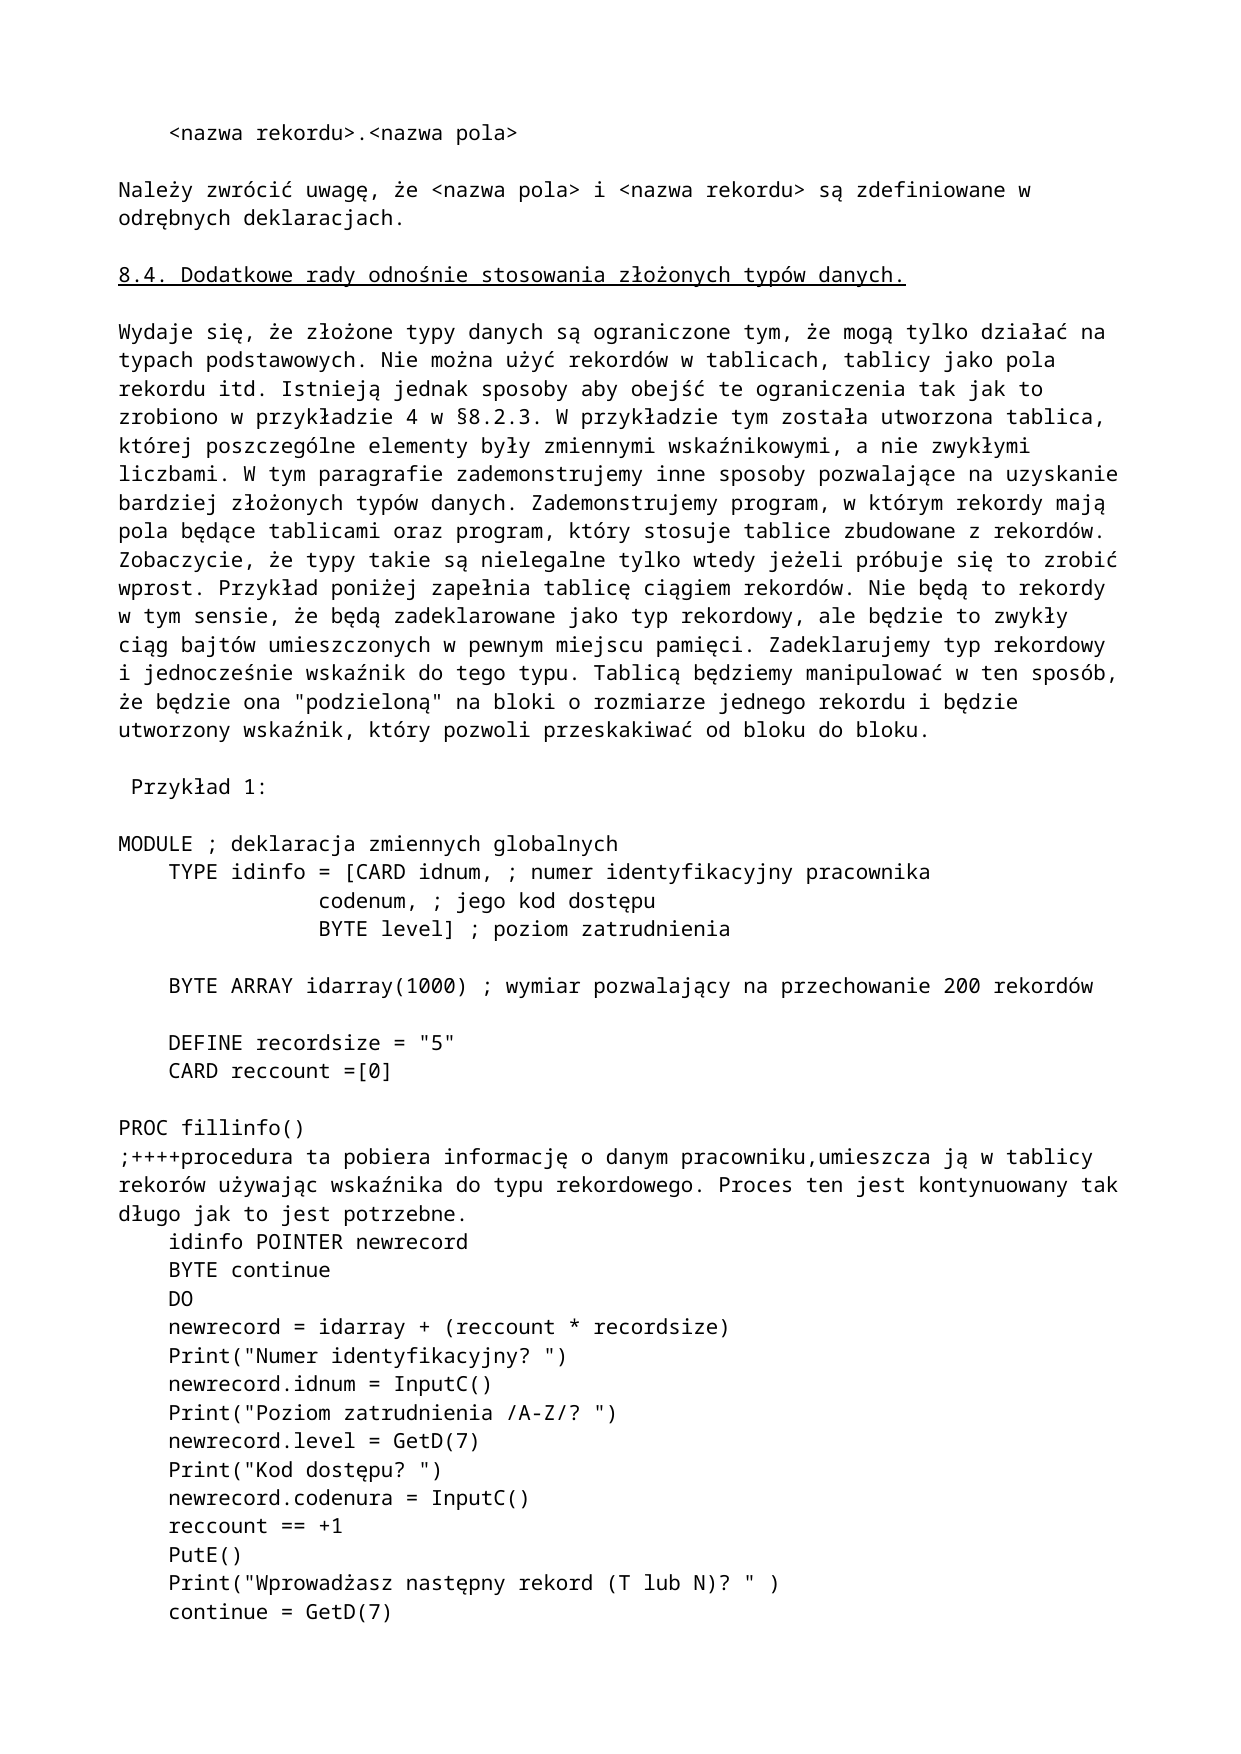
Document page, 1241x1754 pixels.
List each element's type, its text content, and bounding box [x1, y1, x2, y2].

text DO [118, 1284, 1122, 1312]
text idinfo POINTER newrecord [118, 1227, 1122, 1256]
text newrecord = idarray + (reccount * recordsize) [118, 1312, 1122, 1341]
text PROC fillinfo() [118, 1113, 1122, 1142]
text DEFINE recordsize = "5" [118, 1028, 1122, 1057]
text codenum, ; jego kod dostępu [118, 886, 1122, 914]
text 8.4. Dodatkowe rady odnośnie stosowania złożonych typów danych. [118, 260, 1122, 289]
text Print("Numer identyfikacyjny? ") [118, 1341, 1122, 1369]
text BYTE ARRAY idarray(1000) ; wymiar pozwalający na przechowanie 200 rekordów [118, 971, 1122, 1000]
text Print("Poziom zatrudnienia /A-Z/? ") [118, 1398, 1122, 1426]
text Przykład 1: [118, 772, 1122, 801]
text PutE() [118, 1540, 1122, 1568]
text Print("Kod dostępu? ") [118, 1455, 1122, 1483]
text continue = GetD(7) [118, 1597, 1122, 1625]
text <nazwa rekordu>.<nazwa pola> [118, 118, 1122, 147]
text Wydaje się, że złożone typy danych są ograniczone tym, że mogą tylko działać na typach podstawowych. Nie można użyć rekordów w tablicach, tablicy jako pola rekordu itd. Istnieją jednak sposoby aby obejść te ograniczenia tak jak to zrobiono w przykładzie 4 w §8.2.3. W przykładzie tym została utworzona tablica, której poszczególne elementy były zmiennymi wskaźnikowymi, a nie zwykłymi liczbami. W tym paragrafie zademonstrujemy inne sposoby pozwalające na uzyskanie bardziej złożonych typów danych. Zademonstrujemy program, w którym rekordy mają pola będące tablicami oraz program, który stosuje tablice zbudowane z rekordów. Zobaczycie, że typy takie są nielegalne tylko wtedy jeżeli próbuje się to zrobić wprost. Przykład poniżej zapełnia tablicę ciągiem rekordów. Nie będą to rekordy w tym sensie, że będą zadeklarowane jako typ rekordowy, ale będzie to zwykły ciąg bajtów umieszczonych w pewnym miejscu pamięci. Zadeklarujemy typ rekordowy i jednocześnie wskaźnik do tego typu. Tablicą będziemy manipulować w ten sposób, że będzie ona "podzieloną" na bloki o rozmiarze jednego rekordu i będzie utworzony wskaźnik, który pozwoli przeskakiwać od bloku do bloku. [118, 317, 1122, 744]
text Print("Wprowadżasz następny rekord (T lub N)? " ) [118, 1568, 1122, 1597]
text MODULE ; deklaracja zmiennych globalnych [118, 829, 1122, 857]
text ;++++procedura ta pobiera informację o danym pracowniku,umieszcza ją w tablicy rekorów używając wskaźnika do typu rekordowego. Proces ten jest kontynuowany tak długo jak to jest potrzebne. [118, 1142, 1122, 1227]
text newrecord.codenura = InputC() [118, 1483, 1122, 1512]
text Należy zwrócić uwagę, że <nazwa pola> i <nazwa rekordu> są zdefiniowane w odrębnych deklaracjach. [118, 175, 1122, 232]
text newrecord.idnum = InputC() [118, 1369, 1122, 1398]
text BYTE level] ; poziom zatrudnienia [118, 914, 1122, 943]
text BYTE continue [118, 1256, 1122, 1284]
text reccount == +1 [118, 1512, 1122, 1540]
text CARD reccount =[0] [118, 1057, 1122, 1085]
text TYPE idinfo = [CARD idnum, ; numer identyfikacyjny pracownika [118, 857, 1122, 886]
text newrecord.level = GetD(7) [118, 1426, 1122, 1455]
